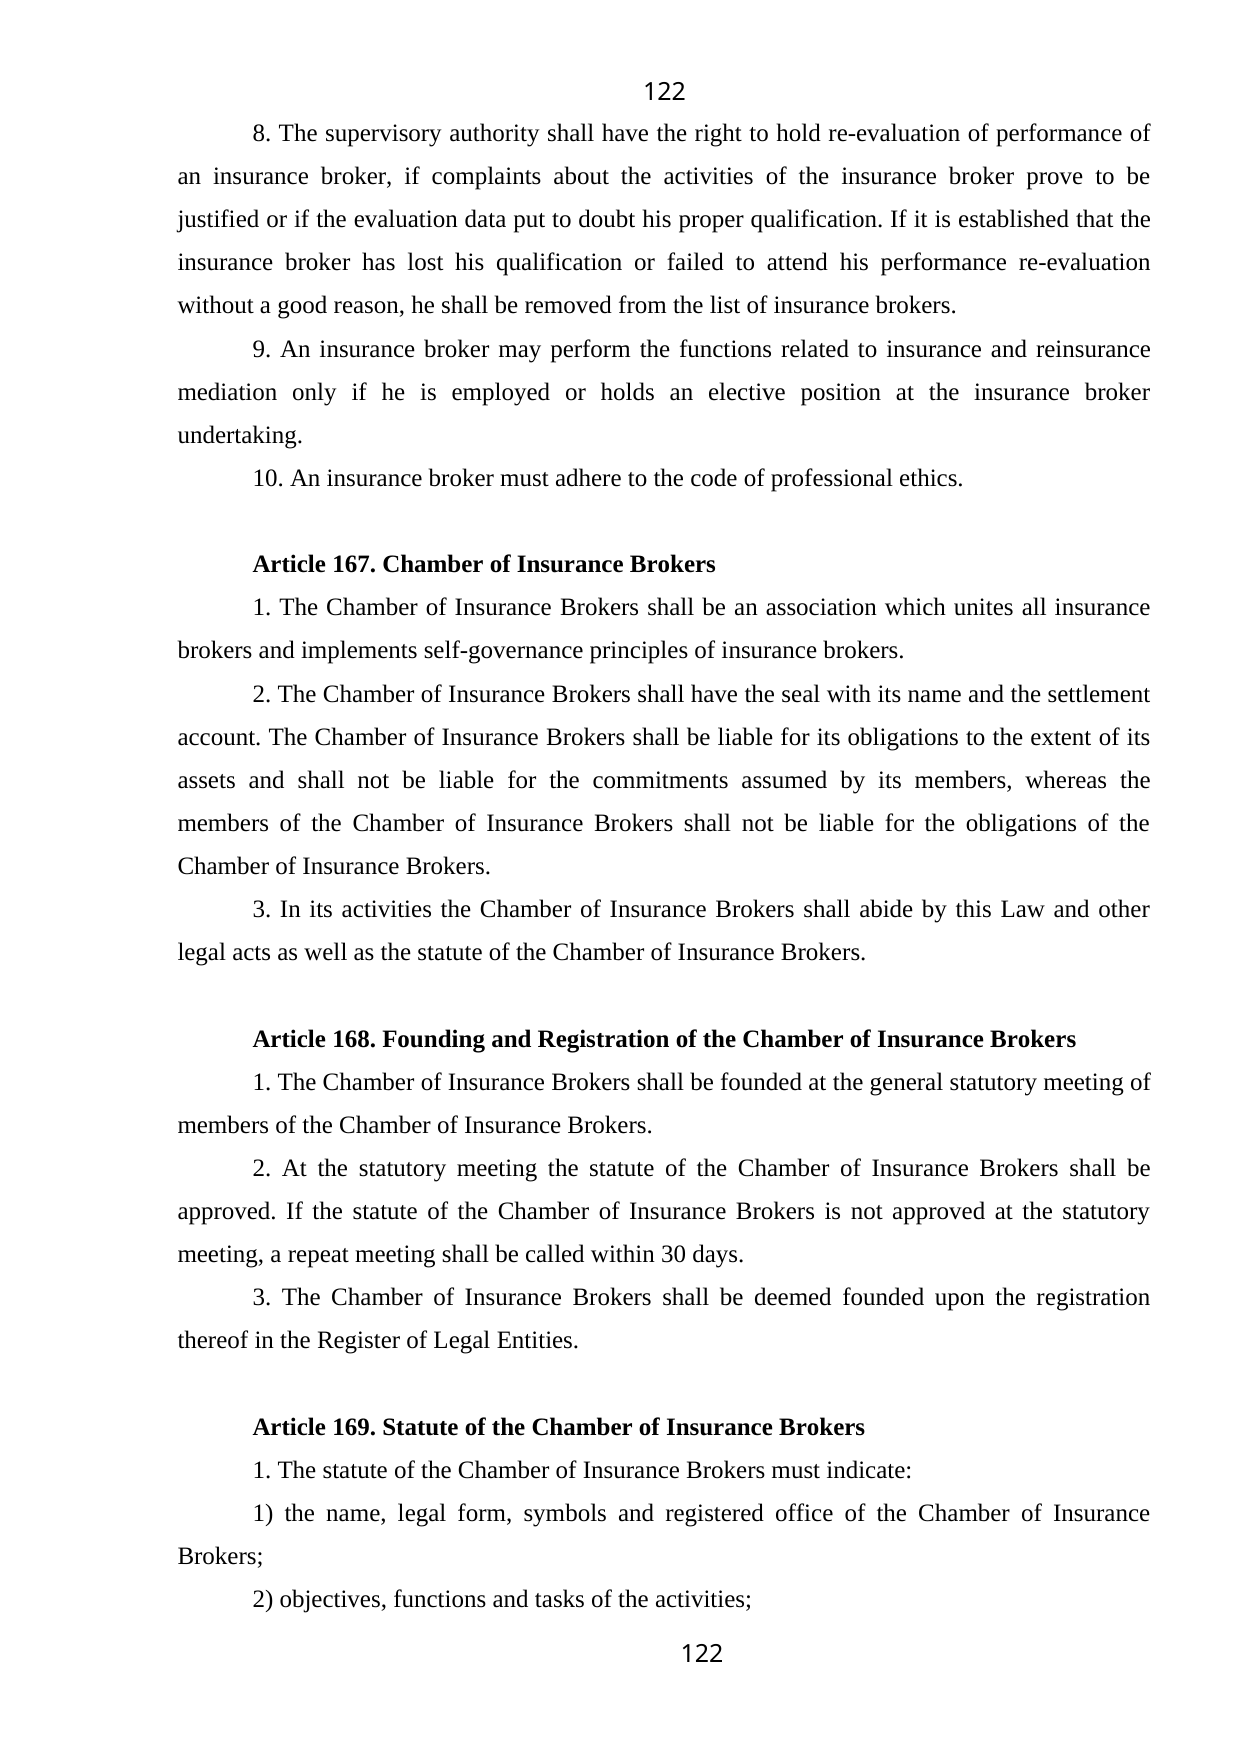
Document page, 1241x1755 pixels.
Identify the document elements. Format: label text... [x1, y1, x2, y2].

text 8. The supervisory authority shall have the right to hold re-evaluation of performance of an insurance broker, if complaints about the activities of the insurance broker prove to be justified or if the evaluation data put to doubt his proper qualification. If it is established that the insurance broker has lost his qualification or failed to attend his performance re-evaluation without a good reason, he shall be removed from the list of insurance brokers. [177, 118, 1152, 319]
text 1. The Chamber of Insurance Brokers shall be founded at the general statutory meeting of members of the Chamber of Insurance Brokers. [177, 1067, 1152, 1139]
text 1. The statute of the Chamber of Insurance Brokers must indicate: [177, 1455, 1152, 1484]
text 1) the name, legal form, symbols and registered office of the Chamber of Insurance Brokers; [177, 1498, 1152, 1570]
text 9. An insurance broker may perform the functions related to insurance and reinsurance mediation only if he is employed or holds an elective position at the insurance broker undertaking. [177, 334, 1152, 449]
text 2. At the statutory meeting the statute of the Chamber of Insurance Brokers shall be approved. If the statute of the Chamber of Insurance Brokers is not approved at the statutory meeting, a repeat meeting shall be called within 30 days. [177, 1153, 1152, 1268]
text Article 168. Founding and Registration of the Chamber of Insurance Brokers [177, 1024, 1152, 1052]
text 2) objectives, functions and tasks of the activities; [177, 1584, 1152, 1613]
text 1. The Chamber of Insurance Brokers shall be an association which unites all insurance brokers and implements self-governance principles of insurance brokers. [177, 592, 1152, 664]
text Article 169. Statute of the Chamber of Insurance Brokers [177, 1412, 1152, 1441]
text 2. The Chamber of Insurance Brokers shall have the seal with its name and the settlement account. The Chamber of Insurance Brokers shall be liable for its obligations to the extent of its assets and shall not be liable for the commitments assumed by its members, whereas the members of the Chamber of Insurance Brokers shall not be liable for the obligations of the Chamber of Insurance Brokers. [177, 679, 1152, 880]
text 10. An insurance broker must adhere to the code of professional ethics. [177, 463, 1152, 492]
text 3. In its activities the Chamber of Insurance Brokers shall abide by this Law and other legal acts as well as the statute of the Chamber of Insurance Brokers. [177, 894, 1152, 966]
text 3. The Chamber of Insurance Brokers shall be deemed founded upon the registration thereof in the Register of Legal Entities. [177, 1282, 1152, 1354]
text Article 167. Chamber of Insurance Brokers [177, 549, 1152, 578]
